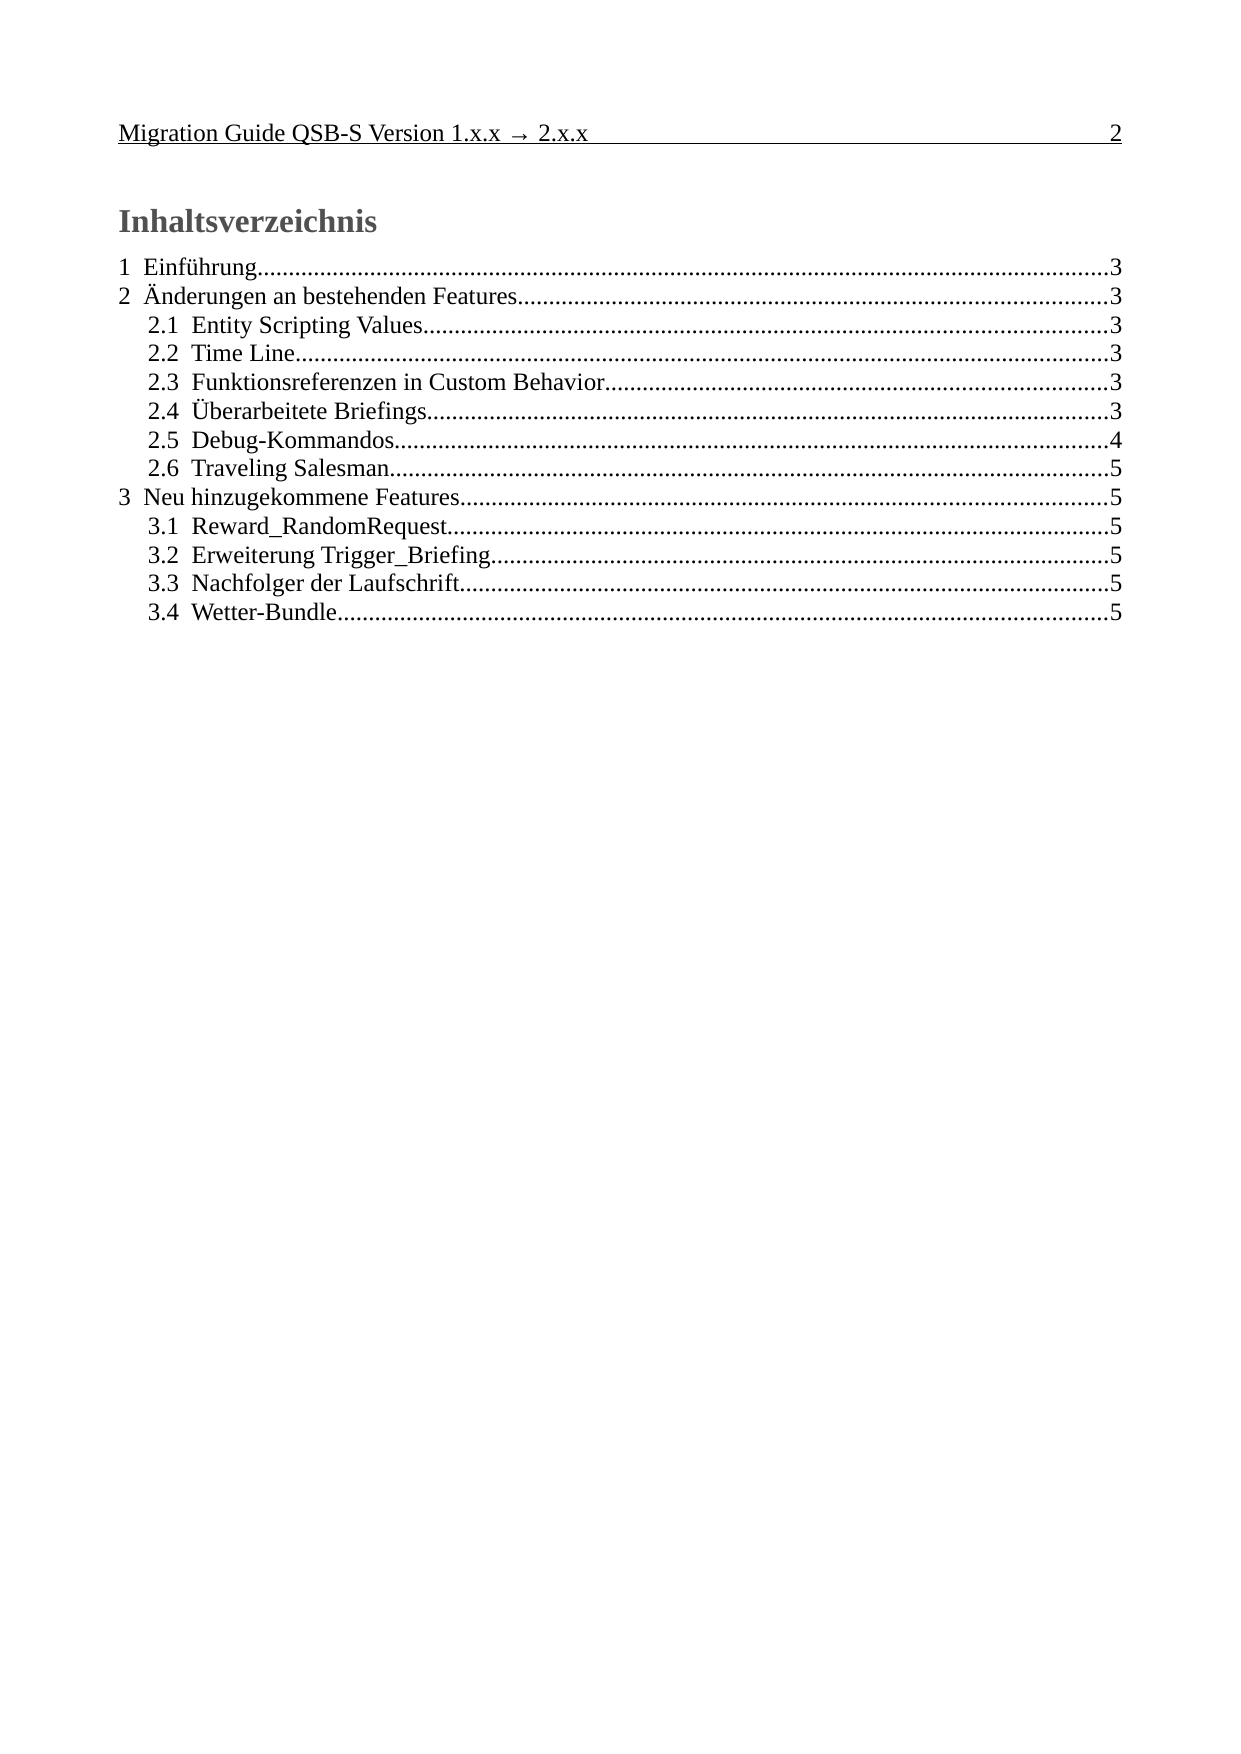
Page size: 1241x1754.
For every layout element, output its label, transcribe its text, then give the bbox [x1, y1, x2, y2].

text 2.5 Debug-Kommandos 4 [148, 425, 1122, 453]
text 3 Neu hinzugekommene Features 5 [118, 482, 1122, 511]
text 1 Einführung 3 [118, 252, 1122, 281]
text 3.3 Nachfolger der Laufschrift 5 [148, 568, 1122, 597]
text 3.2 Erweiterung Trigger_Briefing 5 [148, 540, 1122, 568]
subtitle Inhaltsverzeichnis [118, 201, 1122, 240]
text 2.1 Entity Scripting Values 3 [148, 310, 1122, 338]
text 3.4 Wetter-Bundle 5 [148, 597, 1122, 626]
text 2.3 Funktionsreferenzen in Custom Behavior 3 [148, 367, 1122, 396]
text 2.6 Traveling Salesman 5 [148, 453, 1122, 482]
text 2.4 Überarbeitete Briefings 3 [148, 396, 1122, 425]
text 2.2 Time Line 3 [148, 338, 1122, 367]
text 2 Änderungen an bestehenden Features 3 [118, 281, 1122, 310]
text 3.1 Reward_RandomRequest 5 [148, 511, 1122, 540]
